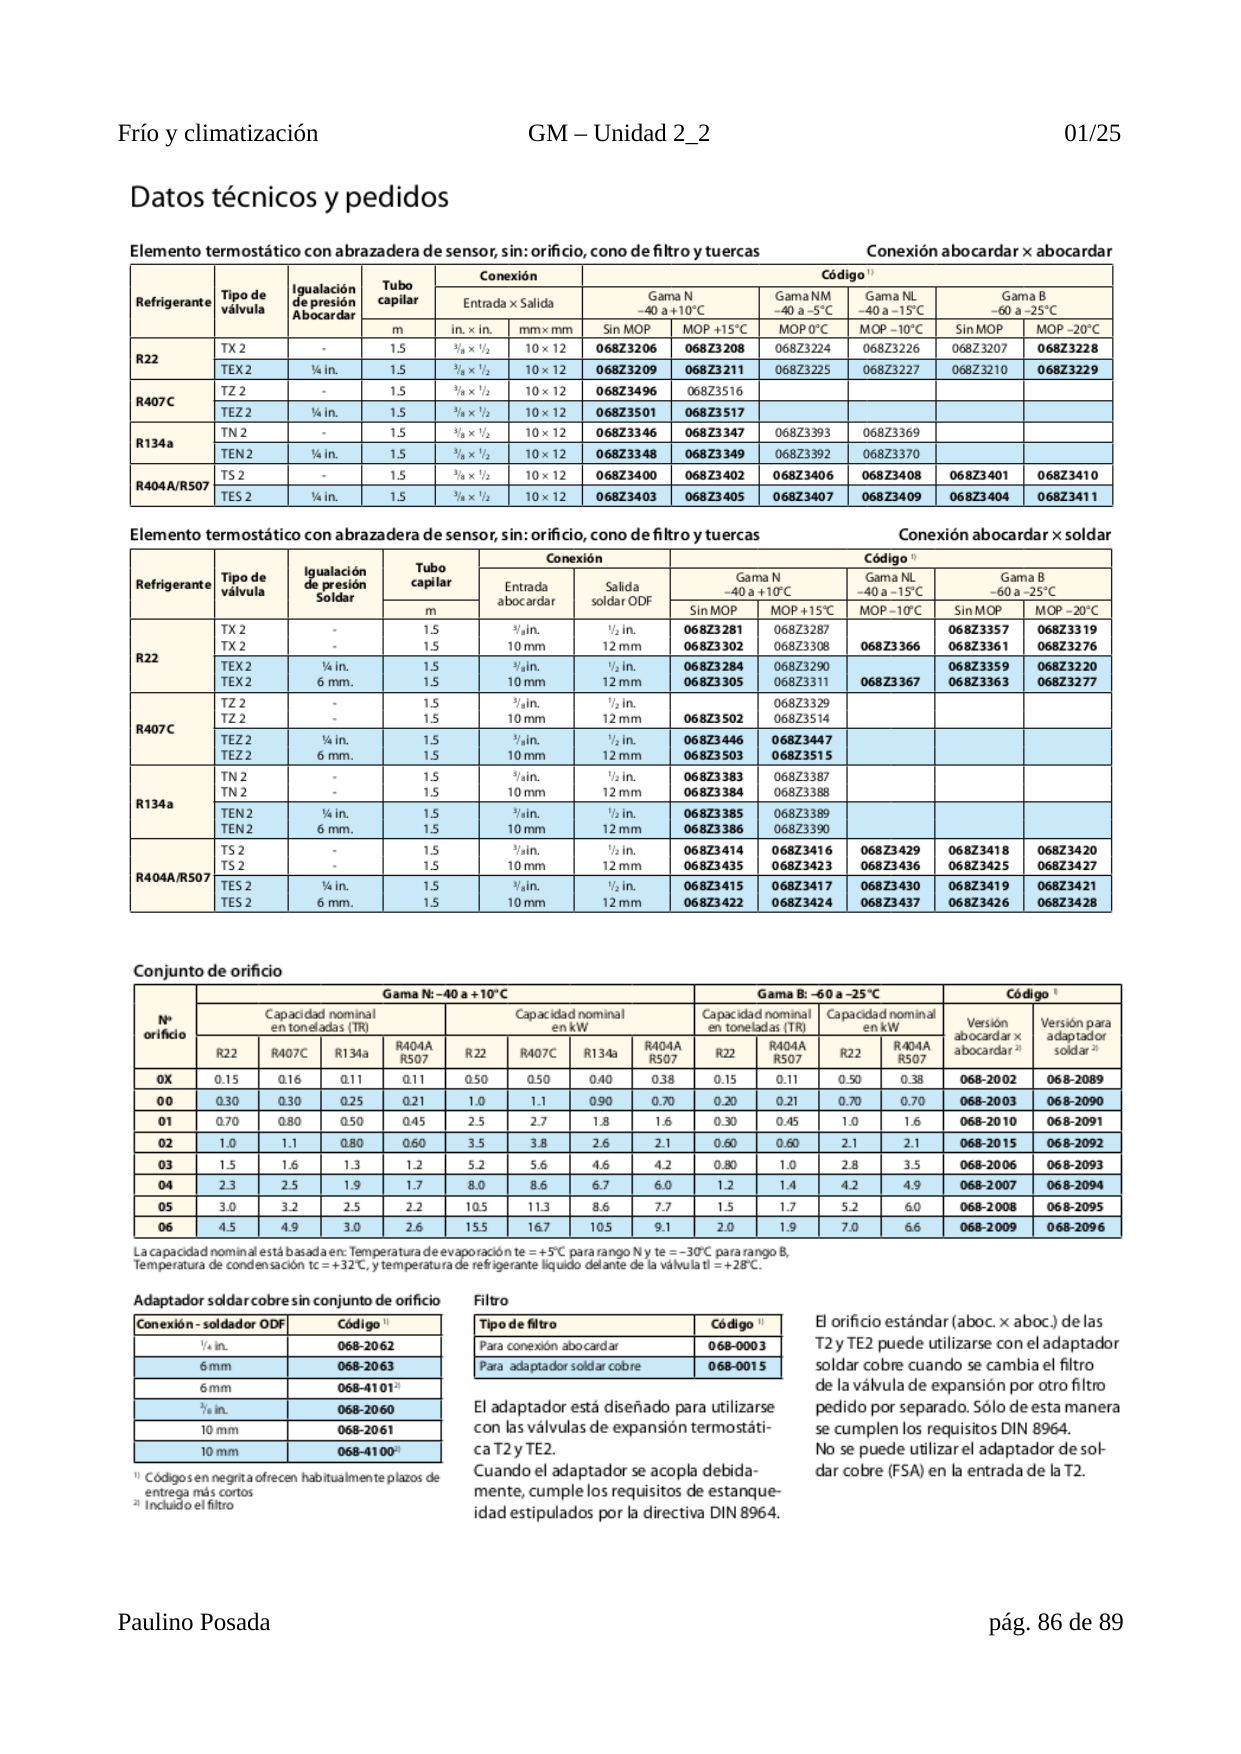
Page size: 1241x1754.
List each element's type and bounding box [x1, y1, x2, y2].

picture [118, 176, 1123, 920]
picture [128, 959, 1134, 1530]
